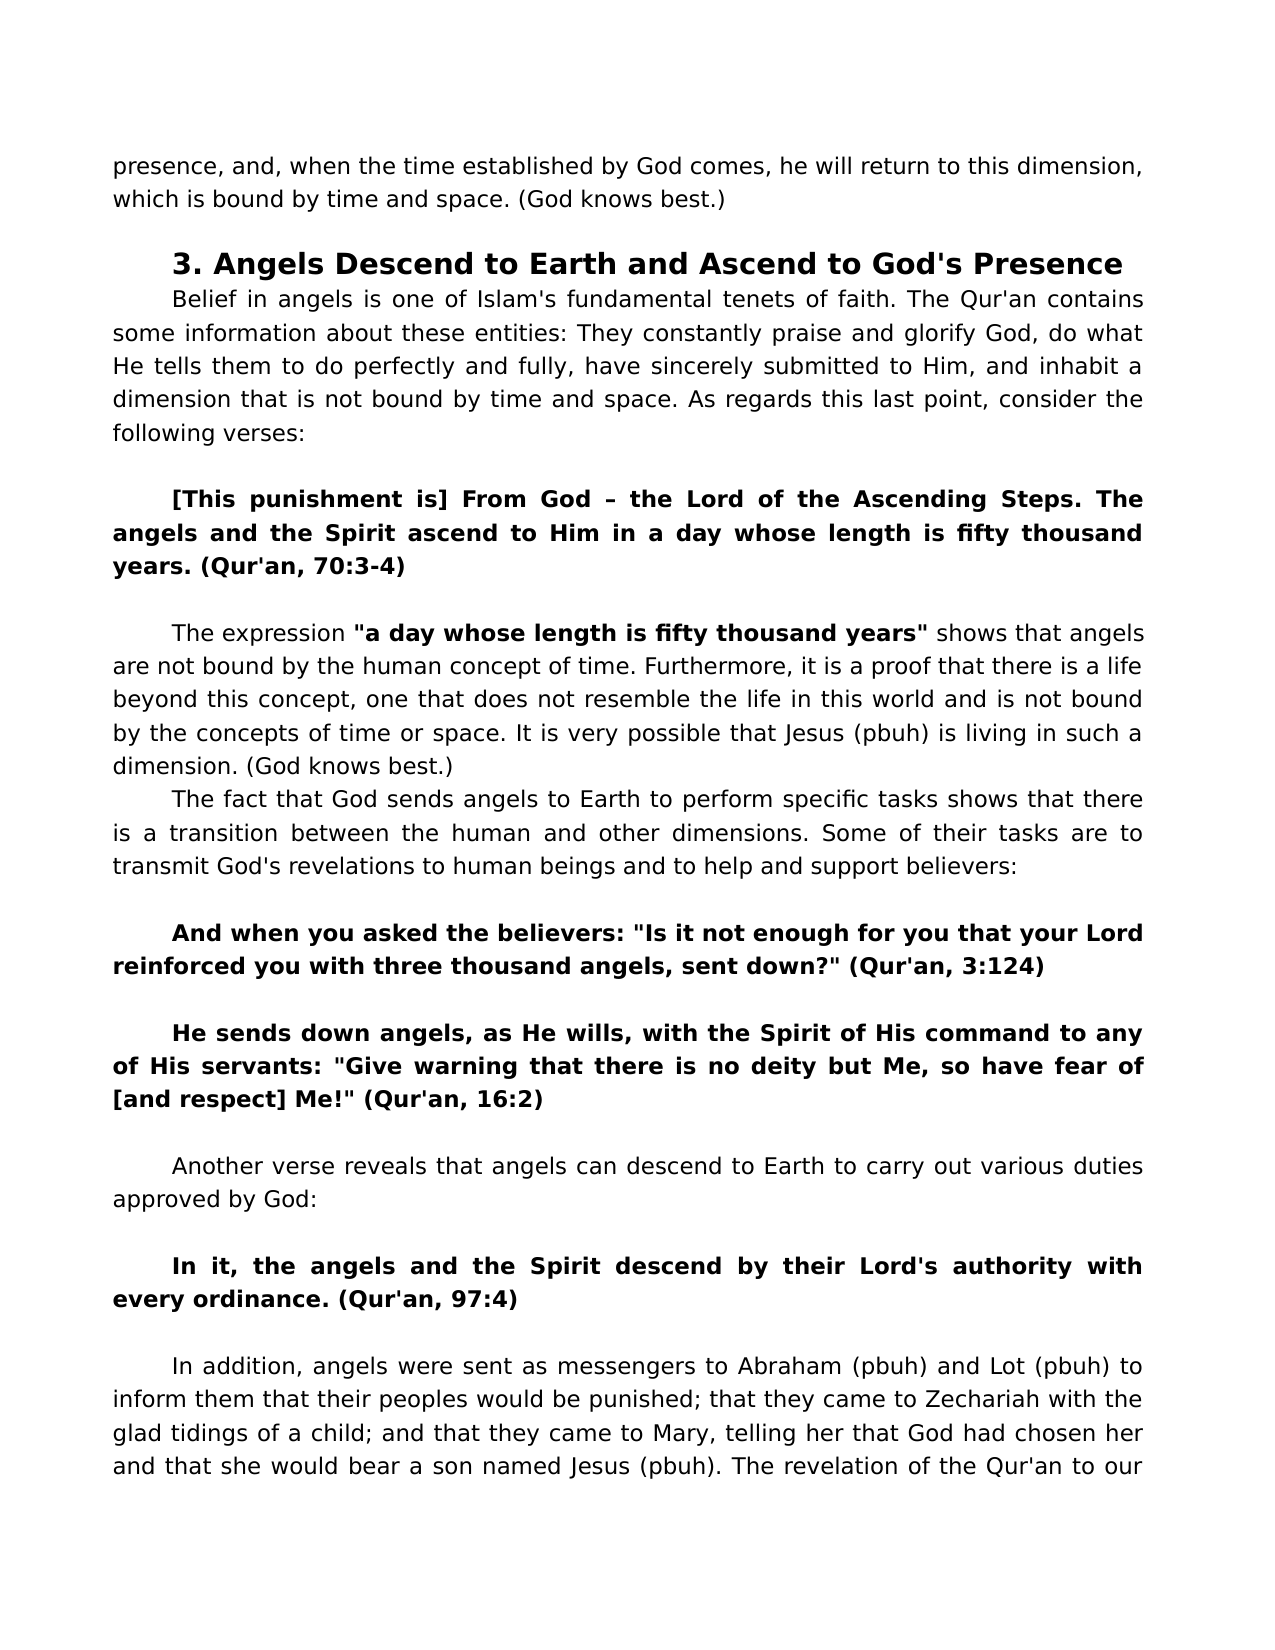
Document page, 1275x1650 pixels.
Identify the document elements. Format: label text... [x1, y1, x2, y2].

text In addition, angels were sent as messengers to Abraham (pbuh) and Lot (pbuh) to inform them that their peoples would be punished; that they came to Zechariah with the glad tidings of a child; and that they came to Mary, telling her that God had chosen her and that she would bear a son named Jesus (pbuh). The revelation of the Qur'an to our [112, 1348, 1145, 1481]
text In it, the angels and the Spirit descend by their Lord's authority with every ordinance. (Qur'an, 97:4) [112, 1248, 1145, 1314]
text [This punishment is] From God – the Lord of the Ascending Steps. The angels and the Spirit ascend to Him in a day whose length is fifty thousand years. (Qur'an, 70:3-4) [112, 481, 1145, 581]
text presence, and, when the time established by God comes, he will return to this dimension, which is bound by time and space. (God knows best.) [112, 148, 1145, 214]
text Belief in angels is one of Islam's fundamental tenets of faith. The Qur'an contains some information about these entities: They constantly praise and glorify God, do what He tells them to do perfectly and fully, have sincerely submitted to Him, and inhabit a dimension that is not bound by time and space. As regards this last point, consider the following verses: [112, 281, 1145, 448]
text Another verse reveals that angels can descend to Earth to carry out various duties approved by God: [112, 1148, 1145, 1214]
text 3. Angels Descend to Earth and Ascend to God's Presence [112, 248, 1145, 281]
text The fact that God sends angels to Earth to perform specific tasks shows that there is a transition between the human and other dimensions. Some of their tasks are to transmit God's revelations to human beings and to help and support believers: [112, 781, 1145, 881]
text He sends down angels, as He wills, with the Spirit of His command to any of His servants: "Give warning that there is no deity but Me, so have fear of [and respect] Me!" (Qur'an, 16:2) [112, 1014, 1145, 1114]
text The expression "a day whose length is fifty thousand years" shows that angels are not bound by the human concept of time. Furthermore, it is a proof that there is a life beyond this concept, one that does not resemble the life in this world and is not bound by the concepts of time or space. It is very possible that Jesus (pbuh) is living in such a dimension. (God knows best.) [112, 614, 1145, 781]
text And when you asked the believers: "Is it not enough for you that your Lord reinforced you with three thousand angels, sent down?" (Qur'an, 3:124) [112, 914, 1145, 981]
